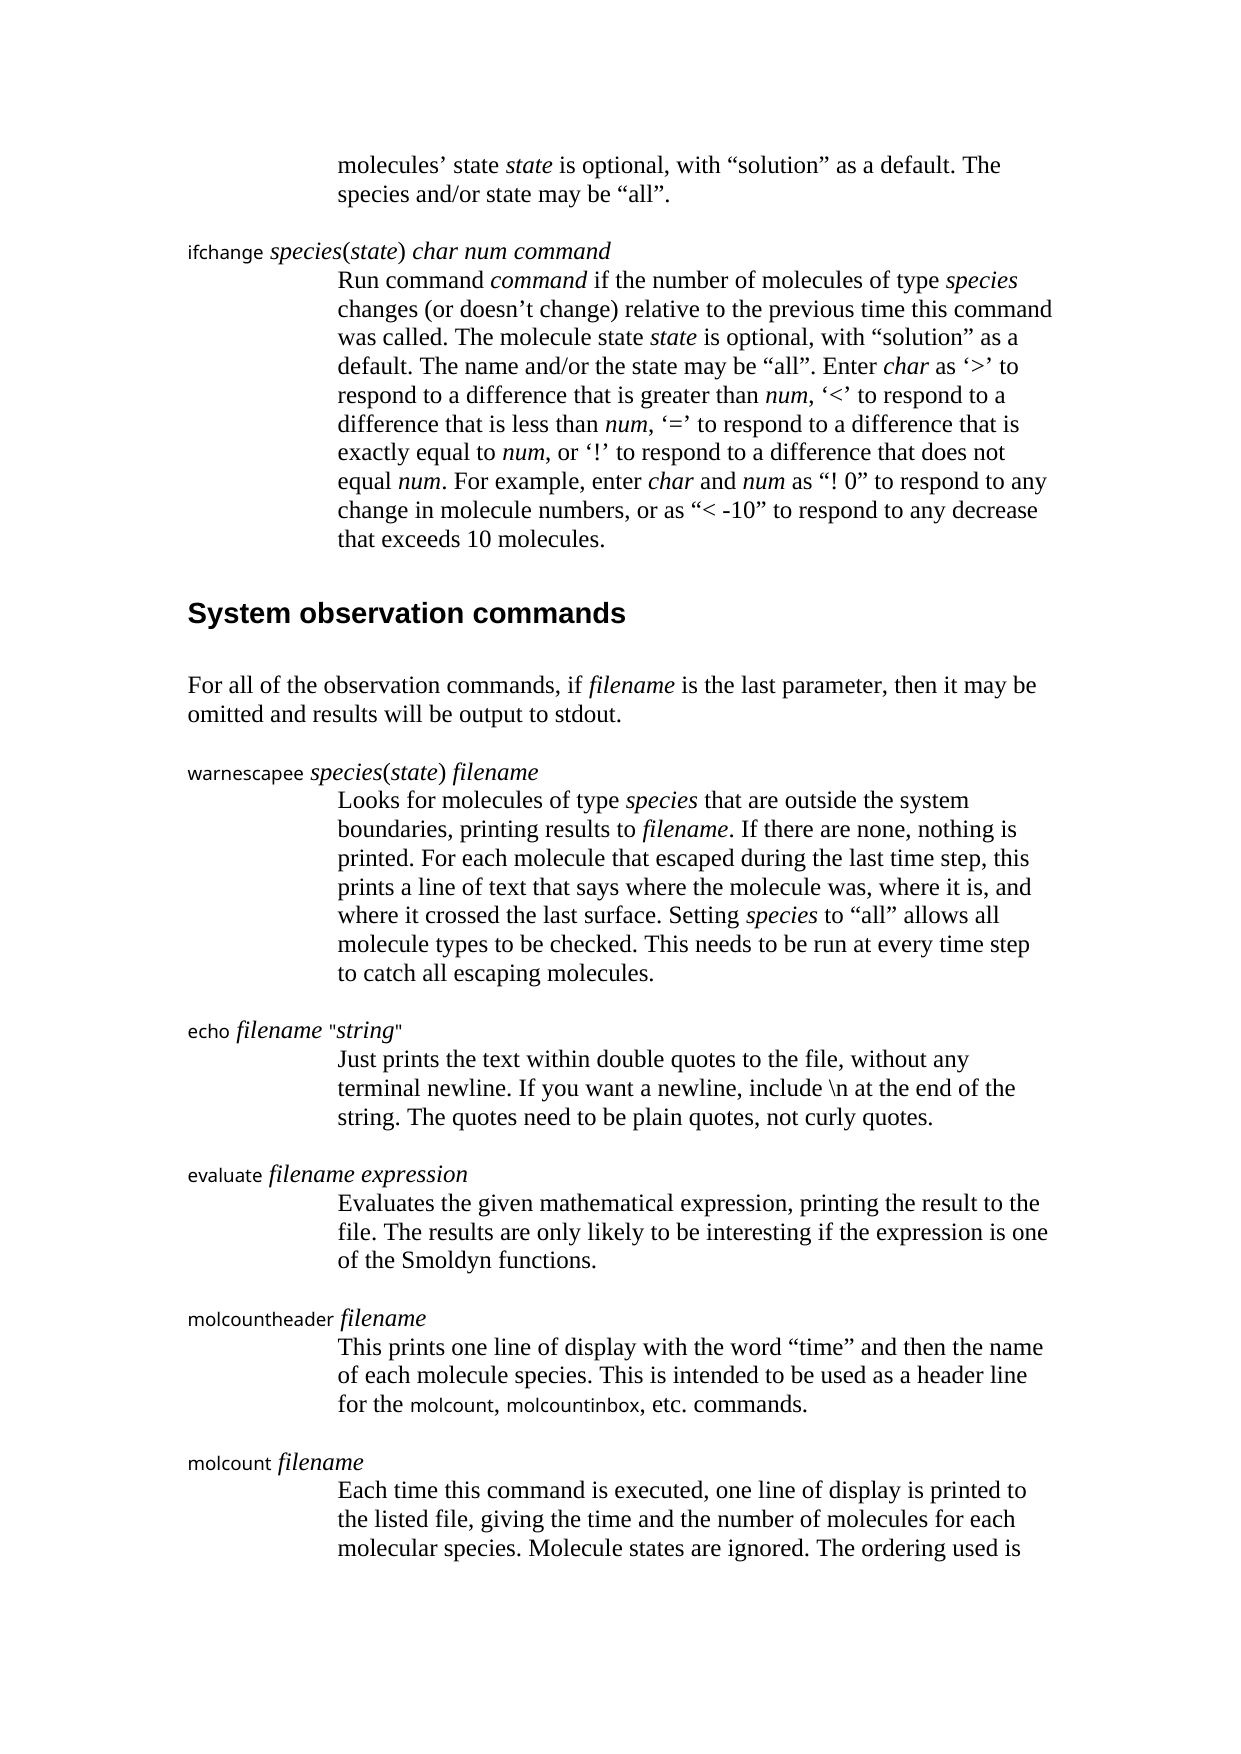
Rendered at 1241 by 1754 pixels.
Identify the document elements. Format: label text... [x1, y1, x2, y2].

text Just prints the text within double quotes to the file, without any terminal newline. If you want a newline, include \n at the end of the string. The quotes need to be plain quotes, not curly quotes. [187, 1044, 1053, 1131]
text molecules’ state state is optional, with “solution” as a default. The species and/or state may be “all”. [187, 150, 1053, 207]
text ifchange species(state) char num command [187, 236, 1053, 265]
text This prints one line of display with the word “time” and then the name of each molecule species. This is intended to be used as a header line for the molcount, molcountinbox, etc. commands. [187, 1332, 1053, 1418]
text Looks for molecules of type species that are outside the system boundaries, printing results to filename. If there are none, nothing is printed. For each molecule that escaped during the last time step, this prints a line of text that says where the molecule was, where it is, and where it crossed the last surface. Setting species to “all” allows all molecule types to be checked. This needs to be run at every time step to catch all escaping molecules. [187, 786, 1053, 987]
subtitle System observation commands [187, 596, 1053, 629]
text molcountheader filename [187, 1303, 1053, 1332]
text Run command command if the number of molecules of type species changes (or doesn’t change) relative to the previous time this command was called. The molecule state state is optional, with “solution” as a default. The name and/or the state may be “all”. Enter char as ‘>’ to respond to a difference that is greater than num, ‘<’ to respond to a difference that is less than num, ‘=’ to respond to a difference that is exactly equal to num, or ‘!’ to respond to a difference that does not equal num. For example, enter char and num as “! 0” to respond to any change in molecule numbers, or as “< -10” to respond to any decrease that exceeds 10 molecules. [187, 265, 1053, 552]
text For all of the observation commands, if filename is the last parameter, then it may be omitted and results will be output to stdout. [187, 671, 1053, 728]
text evaluate filename expression [187, 1159, 1053, 1188]
text molcount filename [187, 1447, 1053, 1476]
text Evaluates the given mathematical expression, printing the result to the file. The results are only likely to be interesting if the expression is one of the Smoldyn functions. [187, 1188, 1053, 1274]
text Each time this command is executed, one line of display is printed to the listed file, giving the time and the number of molecules for each molecular species. Molecule states are ignored. The ordering used is [187, 1476, 1053, 1562]
text echo filename "string" [187, 1016, 1053, 1044]
text warnescapee species(state) filename [187, 757, 1053, 786]
